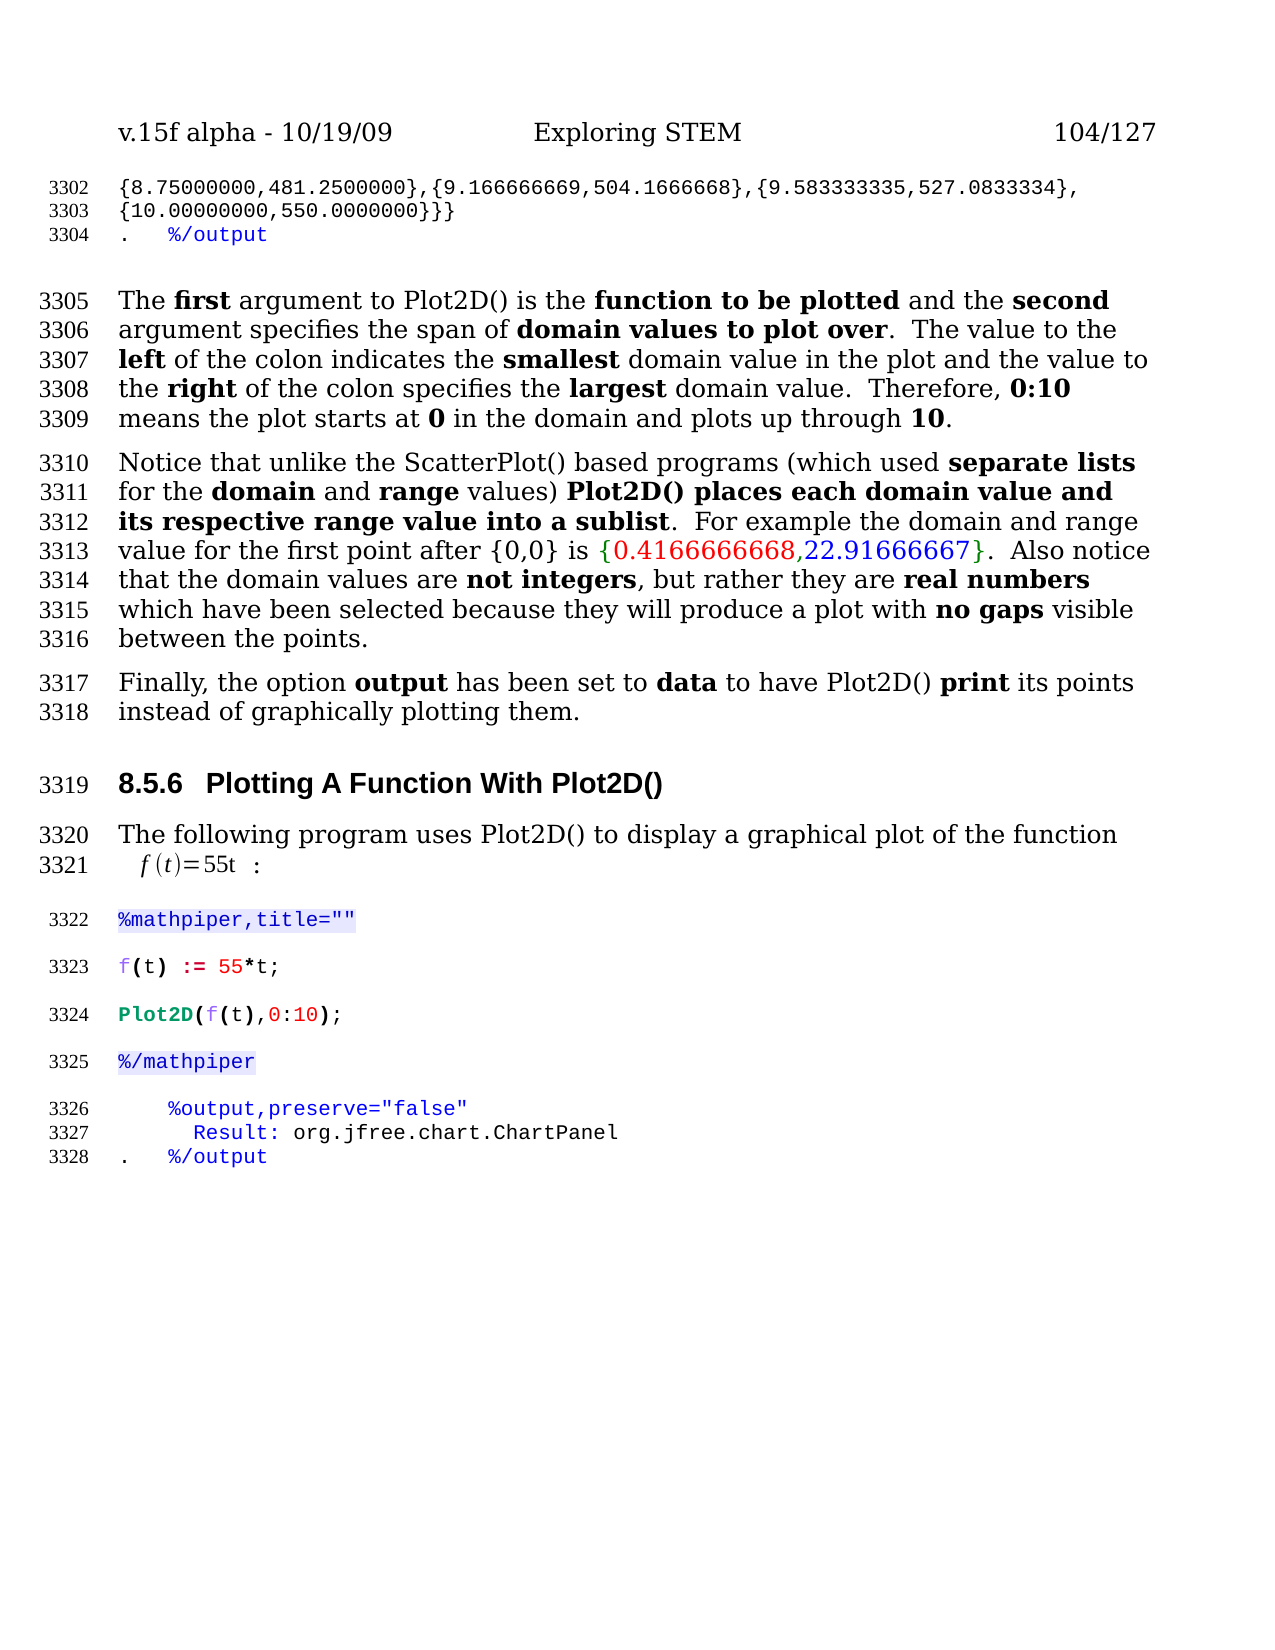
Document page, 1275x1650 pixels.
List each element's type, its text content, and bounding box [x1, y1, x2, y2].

text The following program uses Plot2D() to display a graphical plot of the function: [118, 820, 1157, 879]
text Notice that unlike the ScatterPlot() based programs (which used separate lists for the domain and range values) Plot2D() places each domain value and its respective range value into a sublist. For example the domain and range value for the first point after {0,0} is {0.4166666668,22.91666667}. Also notice that the domain values are not integers, but rather they are real numbers which have been selected because they will produce a plot with no gaps visible between the points. [118, 448, 1157, 653]
text %mathpiper,title="" [118, 909, 1157, 933]
text {8.75000000,481.2500000},{9.166666669,504.1666668},{9.583333335,527.0833334},{10.00000000,550.0000000}}} [118, 177, 1157, 224]
text Plot2D(f(t),0:10); [118, 1004, 1157, 1027]
text %/mathpiper [118, 1051, 1157, 1075]
text %output,preserve="false" [118, 1098, 1157, 1122]
text Result: org.jfree.chart.ChartPanel [118, 1122, 1157, 1146]
text . %/output [118, 224, 1157, 248]
text . %/output [118, 1146, 1157, 1169]
subtitle Plotting A Function With Plot2D() [118, 766, 1157, 799]
text f(t) := 55*t; [118, 957, 1157, 980]
text Finally, the option output has been set to data to have Plot2D() print its points instead of graphically plotting them. [118, 668, 1157, 727]
text The first argument to Plot2D() is the function to be plotted and the second argument specifies the span of domain values to plot over. The value to the left of the colon indicates the smallest domain value in the plot and the value to the right of the colon specifies the largest domain value. Therefore, 0:10 means the plot starts at 0 in the domain and plots up through 10. [118, 286, 1157, 433]
